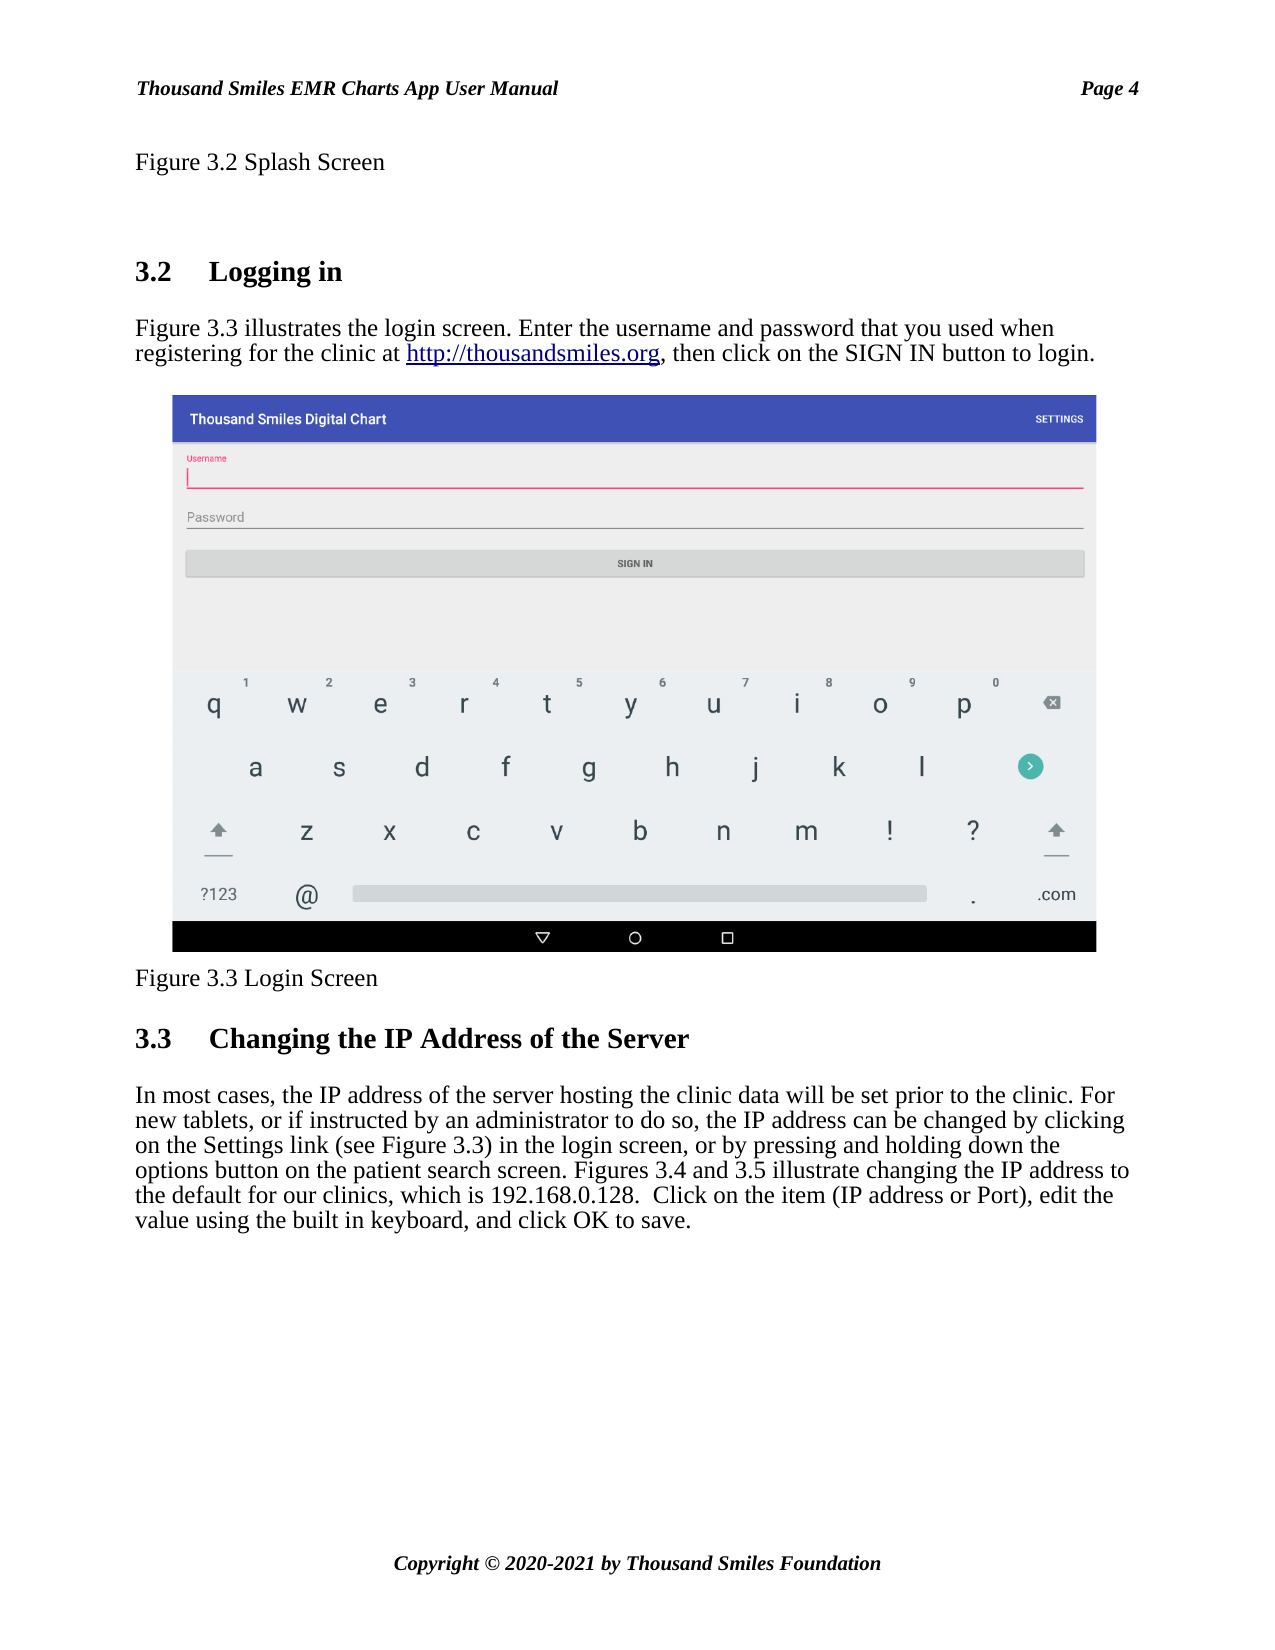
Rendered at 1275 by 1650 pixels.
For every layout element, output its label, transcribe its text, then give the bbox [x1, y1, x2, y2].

text Figure 3.3 illustrates the login screen. Enter the username and password that you used when registering for the clinic at http://thousandsmiles.org, then click on the SIGN IN button to login. [135, 317, 1140, 367]
subtitle Changing the IP Address of the Server [135, 1021, 1140, 1054]
subtitle Logging in [135, 254, 1140, 288]
text In most cases, the IP address of the server hosting the clinic data will be set prior to the clinic. For new tablets, or if instructed by an administrator to do so, the IP address can be changed by clicking on the Settings link (see Figure 3.3) in the login screen, or by pressing and holding down the options button on the patient search screen. Figures 3.4 and 3.5 illustrate changing the IP address to the default for our clinics, which is 192.168.0.128. Click on the item (IP address or Port), edit the value using the built in keyboard, and click OK to save. [135, 1084, 1140, 1234]
text Figure 3.2 Splash Screen [135, 150, 1140, 175]
text Figure 3.3 Login Screen [135, 967, 1140, 992]
picture [172, 395, 1097, 952]
